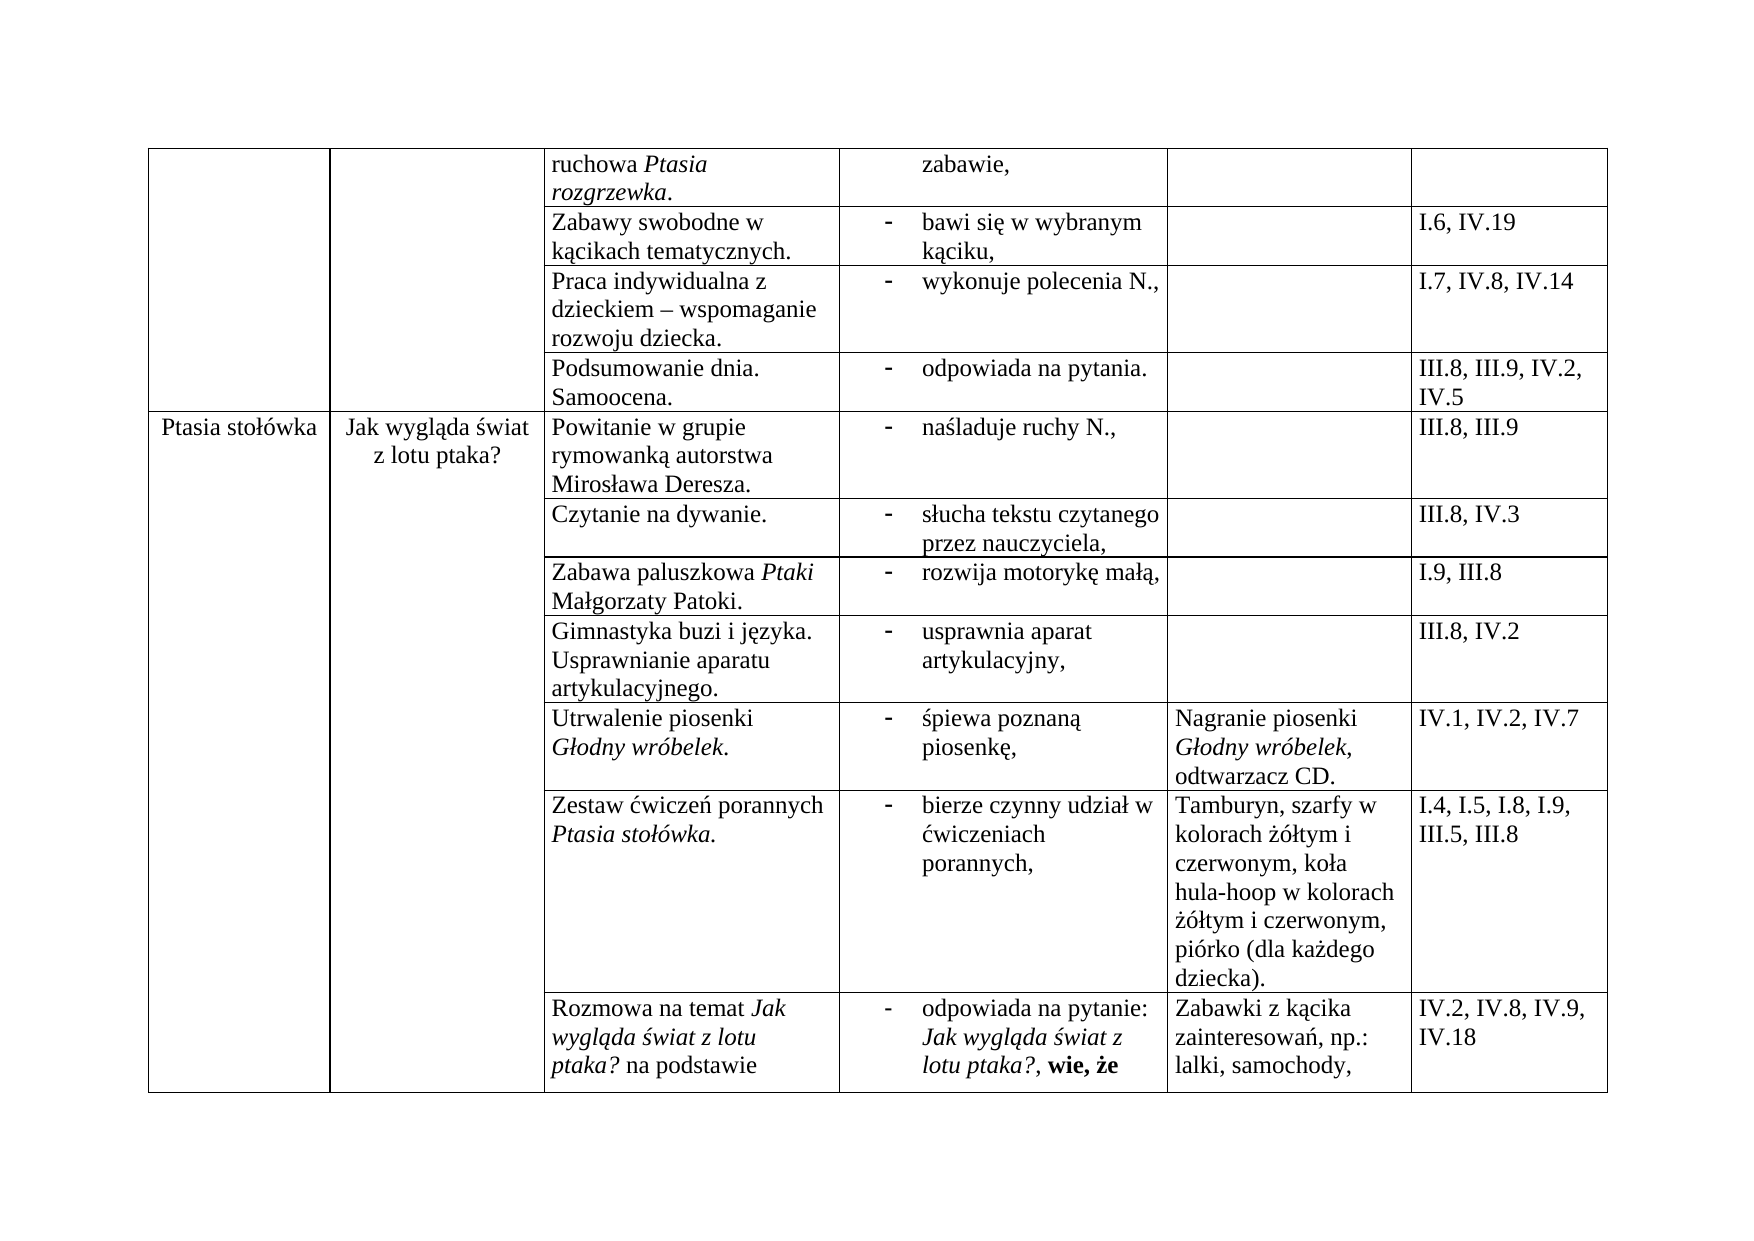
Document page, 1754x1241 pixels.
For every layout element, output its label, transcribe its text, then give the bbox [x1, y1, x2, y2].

table_cell Tamburyn, szarfy w kolorach żółtym i czerwonym, koła hula-hoop w kolorach żółtym i czerwonym, piórko (dla każdego dziecka). [1168, 791, 1411, 992]
table_cell I.9, III.8 [1412, 558, 1607, 615]
table_cell Zestaw ćwiczeń porannych Ptasia stołówka. [545, 791, 839, 992]
table_cell III.8, IV.3 [1412, 499, 1607, 556]
table_cell słucha tekstu czytanego przez nauczyciela, [840, 499, 1167, 556]
table_cell Nagranie piosenki Głodny wróbelek, odtwarzacz CD. [1168, 703, 1411, 789]
table_cell bierze czynny udział w ćwiczeniach porannych, [840, 791, 1167, 992]
table_cell bawi się w wybranym kąciku, [840, 207, 1167, 265]
table_cell III.8, III.9 [1412, 412, 1607, 498]
table_cell Zabawki z kącika zainteresowań, np.: lalki, samochody, [1168, 993, 1411, 1092]
table_cell naśladuje ruchy N., [840, 412, 1167, 498]
table_cell I.7, IV.8, IV.14 [1412, 266, 1607, 352]
table_cell [1168, 499, 1411, 556]
table_cell usprawnia aparat artykulacyjny, [840, 616, 1167, 702]
table_cell Czytanie na dywanie. [545, 499, 839, 556]
table_cell zabawie, [840, 149, 1167, 206]
table_cell Utrwalenie piosenki Głodny wróbelek. [545, 703, 839, 789]
table_cell I.4, I.5, I.8, I.9, III.5, III.8 [1412, 791, 1607, 992]
table_cell Zabawa paluszkowa Ptaki Małgorzaty Patoki. [545, 558, 839, 615]
table_cell I.6, IV.19 [1412, 207, 1607, 265]
table_cell III.8, III.9, IV.2, IV.5 [1412, 353, 1607, 411]
table_cell [1168, 616, 1411, 702]
table_cell ruchowa Ptasia rozgrzewka. [545, 149, 839, 206]
table_cell wykonuje polecenia N., [840, 266, 1167, 352]
table_cell [1168, 412, 1411, 498]
table_cell IV.1, IV.2, IV.7 [1412, 703, 1607, 789]
table_cell Gimnastyka buzi i języka. Usprawnianie aparatu artykulacyjnego. [545, 616, 839, 702]
table_cell Rozmowa na temat Jak wygląda świat z lotu ptaka? na podstawie [545, 993, 839, 1092]
table_cell odpowiada na pytanie: Jak wygląda świat z lotu ptaka?, wie, że [840, 993, 1167, 1092]
table_cell [1168, 558, 1411, 615]
table_cell Podsumowanie dnia. Samoocena. [545, 353, 839, 411]
table_cell Ptasia stołówka [149, 412, 329, 1092]
table_cell [1168, 353, 1411, 411]
table_cell Zabawy swobodne w kącikach tematycznych. [545, 207, 839, 265]
table_cell [1168, 266, 1411, 352]
table_cell [1168, 207, 1411, 265]
table_cell Jak wygląda świat z lotu ptaka? [331, 412, 544, 1092]
table_cell [1168, 149, 1411, 206]
table_cell Powitanie w grupie rymowanką autorstwa Mirosława Deresza. [545, 412, 839, 498]
table_cell IV.2, IV.8, IV.9, IV.18 [1412, 993, 1607, 1092]
table_cell III.8, IV.2 [1412, 616, 1607, 702]
table_cell [1412, 149, 1607, 206]
table_cell rozwija motorykę małą, [840, 558, 1167, 615]
table_cell Praca indywidualna z dzieckiem – wspomaganie rozwoju dziecka. [545, 266, 839, 352]
table_cell śpiewa poznaną piosenkę, [840, 703, 1167, 789]
table_cell odpowiada na pytania. [840, 353, 1167, 411]
